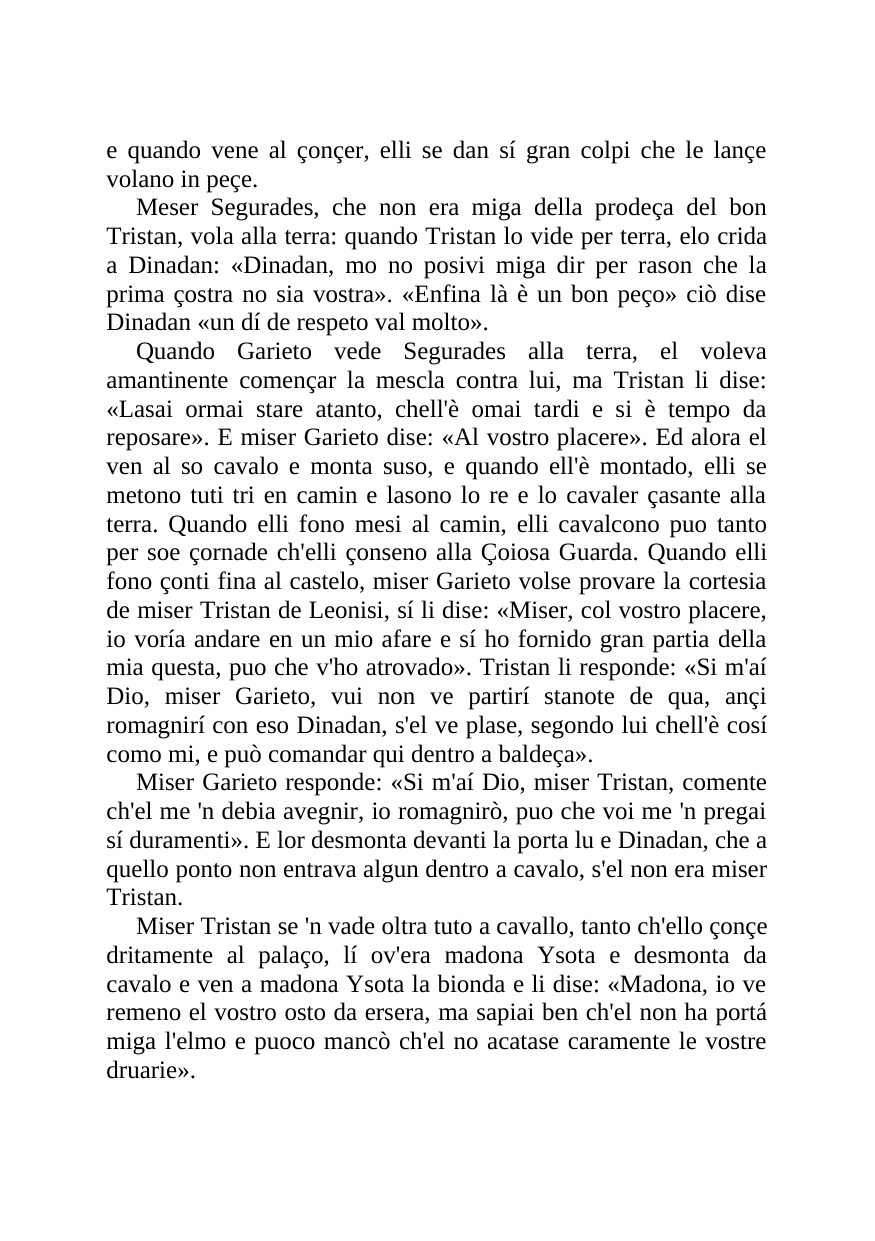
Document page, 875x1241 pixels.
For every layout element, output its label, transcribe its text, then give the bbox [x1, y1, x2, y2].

text Miser Garieto responde: «Si m'aí Dio, miser Tristan, comente ch'el me 'n debia avegnir, io romagnirò, puo che voi me 'n pregai sí duramenti». E lor desmonta devanti la porta lu e Dinadan, che a quello ponto non entrava algun dentro a cavalo, s'el non era miser Tristan. [106, 767, 768, 911]
text e quando vene al çonçer, elli se dan sí gran colpi che le lançe volano in peçe. [106, 135, 768, 192]
text Meser Segurades, che non era miga della prodeça del bon Tristan, vola alla terra: quando Tristan lo vide per terra, elo crida a Dinadan: «Dinadan, mo no posivi miga dir per rason che la prima çostra no sia vostra». «Enfina là è un bon peço» ciò dise Dinadan «un dí de respeto val molto». [106, 192, 768, 336]
text Quando Garieto vede Segurades alla terra, el voleva amantinente començar la mescla contra lui, ma Tristan li dise: «Lasai ormai stare atanto, chell'è omai tardi e si è tempo da reposare». E miser Garieto dise: «Al vostro placere». Ed alora el ven al so cavalo e monta suso, e quando ell'è montado, elli se metono tuti tri en camin e lasono lo re e lo cavaler çasante alla terra. Quando elli fono mesi al camin, elli cavalcono puo tanto per soe çornade ch'elli çonseno alla Çoiosa Guarda. Quando elli fono çonti fina al castelo, miser Garieto volse provare la cortesia de miser Tristan de Leonisi, sí li dise: «Miser, col vostro placere, io voría andare en un mio afare e sí ho fornido gran partia della mia questa, puo che v'ho atrovado». Tristan li responde: «Si m'aí Dio, miser Garieto, vui non ve partirí stanote de qua, ançi romagnirí con eso Dinadan, s'el ve plase, segondo lui chell'è cosí como mi, e può comandar qui dentro a baldeça». [106, 336, 768, 767]
text Miser Tristan se 'n vade oltra tuto a cavallo, tanto ch'ello çonçe dritamente al palaço, lí ov'era madona Ysota e desmonta da cavalo e ven a madona Ysota la bionda e li dise: «Madona, io ve remeno el vostro osto da ersera, ma sapiai ben ch'el non ha portá miga l'elmo e puoco mancò ch'el no acatase caramente le vostre druarie». [106, 911, 768, 1084]
